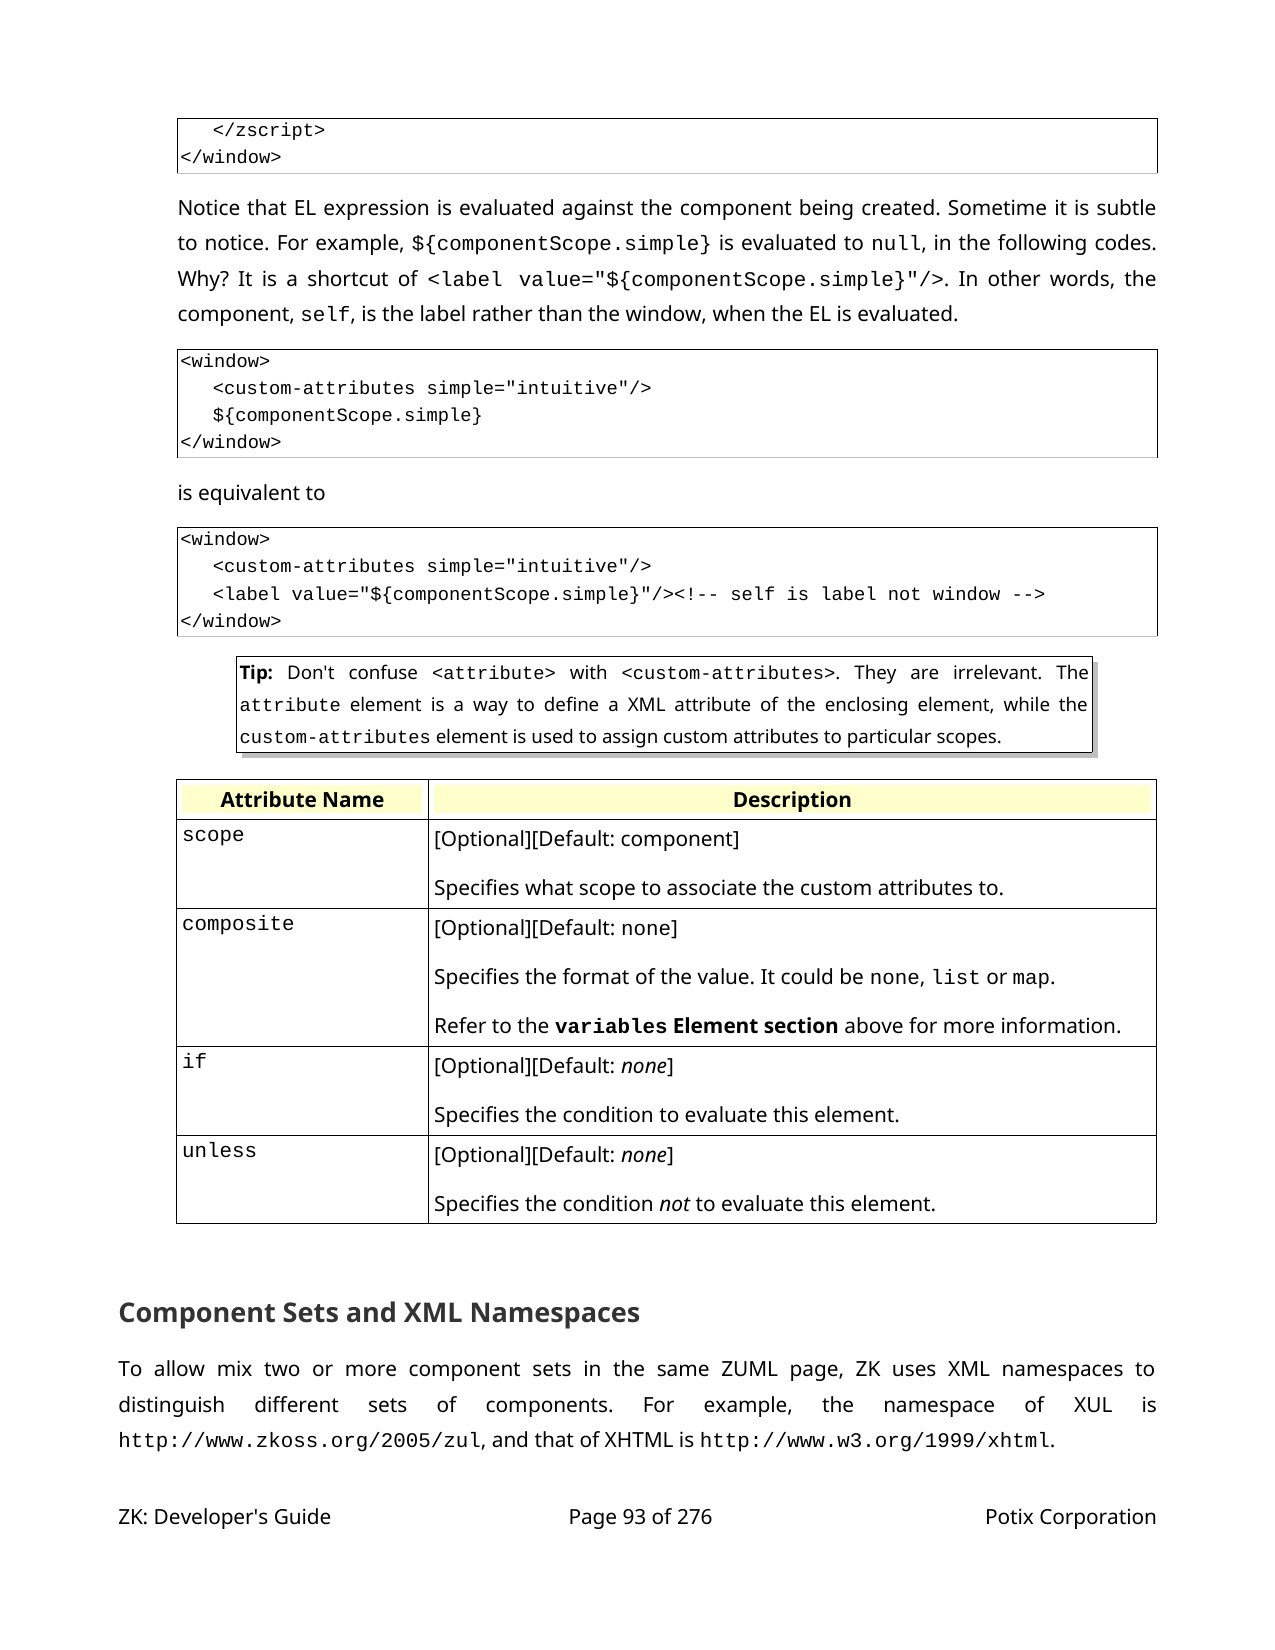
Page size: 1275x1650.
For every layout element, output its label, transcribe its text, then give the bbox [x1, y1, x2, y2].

text </window> [178, 430, 1157, 457]
table_cell if [177, 1047, 428, 1134]
text </window> [178, 145, 1157, 173]
text <custom-attributes simple="intuitive"/> [178, 554, 1157, 578]
text </zscript> [178, 119, 1157, 142]
subtitle Component Sets and XML Namespaces [118, 1294, 1157, 1331]
table_cell composite [177, 909, 428, 1046]
text <window> [178, 350, 1157, 373]
text </window> [178, 608, 1157, 636]
table_header Attribute Name [177, 780, 428, 819]
text Notice that EL expression is evaluated against the component being created. Sometime it is subtle to notice. For example, ${componentScope.simple} is evaluated to null, in the following codes. Why? It is a shortcut of <label value="${componentScope.simple}"/>. In other words, the component, self, is the label rather than the window, when the EL is evaluated. [177, 193, 1157, 328]
table_cell [Optional][Default: none] Specifies the format of the value. It could be none, list or map. Refer to the variables Element section above for more information. [429, 909, 1156, 1046]
text Tip: Don't confuse <attribute> with <custom-attributes>. They are irrelevant. The attribute element is a way to define a XML attribute of the enclosing element, while the custom-attributes element is used to assign custom attributes to particular scopes. [237, 657, 1092, 752]
text <window> [178, 528, 1157, 551]
table_cell scope [177, 820, 428, 907]
table_cell unless [177, 1136, 428, 1223]
text <label value="${componentScope.simple}"/><!-- self is label not window --> [178, 581, 1157, 606]
table_cell [Optional][Default: none] Specifies the condition not to evaluate this element. [429, 1136, 1156, 1223]
table_cell [Optional][Default: none] Specifies the condition to evaluate this element. [429, 1047, 1156, 1134]
text To allow mix two or more component sets in the same ZUML page, ZK uses XML namespaces to distinguish different sets of components. For example, the namespace of XUL is http://www.zkoss.org/2005/zul, and that of XHTML is http://www.w3.org/1999/xhtml. [118, 1354, 1157, 1453]
table_header Description [429, 780, 1156, 819]
text ${componentScope.simple} [178, 403, 1157, 427]
table_cell [Optional][Default: component] Specifies what scope to associate the custom attributes to. [429, 820, 1156, 907]
text <custom-attributes simple="intuitive"/> [178, 376, 1157, 400]
text is equivalent to [177, 478, 1157, 506]
